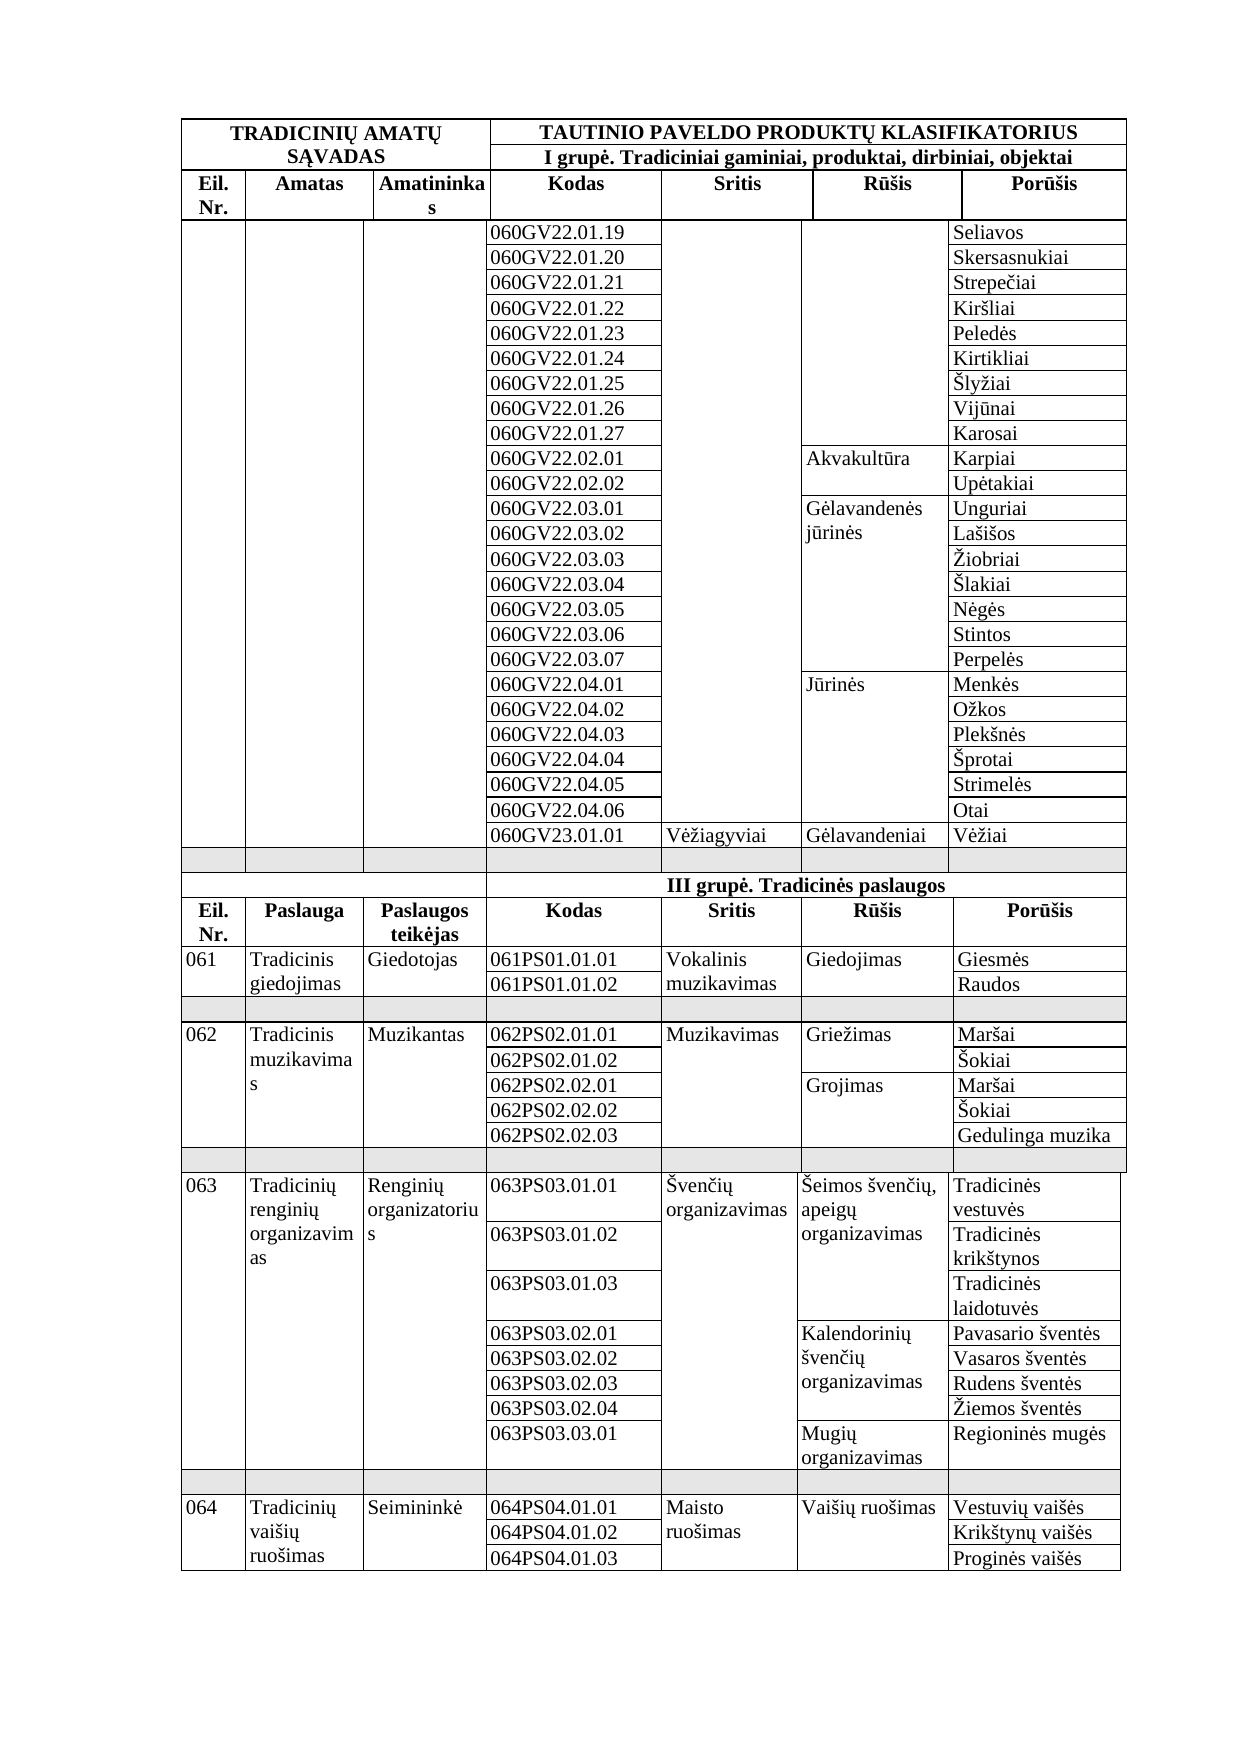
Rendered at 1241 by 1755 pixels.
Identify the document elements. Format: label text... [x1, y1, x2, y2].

table_cell [364, 997, 486, 1021]
table_cell 060GV22.04.04 [487, 747, 661, 771]
table_cell Vaišių ruošimas [798, 1495, 948, 1569]
table_cell [662, 1148, 801, 1172]
table_cell 060GV22.02.02 [487, 471, 661, 495]
table_cell Regioninės mugės [949, 1421, 1120, 1469]
table_cell [246, 1470, 363, 1494]
table_header TAUTINIO PAVELDO PRODUKTŲ KLASIFIKATORIUS [491, 120, 1126, 144]
table_cell 063PS03.01.03 [487, 1271, 661, 1319]
table_cell 063PS03.02.02 [487, 1346, 661, 1370]
table_cell Tradicinis giedojimas [246, 947, 363, 996]
table_cell Kiršliai [949, 295, 1126, 319]
table_cell Tradicinės laidotuvės [949, 1271, 1120, 1319]
table_cell [802, 221, 948, 445]
table_cell 060GV22.03.03 [487, 546, 661, 571]
table_cell 062PS02.02.03 [487, 1123, 661, 1147]
table_cell Gedulinga muzika [954, 1123, 1126, 1147]
table_header TRADICINIŲ AMATŲ SĄVADAS [182, 120, 490, 169]
table_cell Paslauga [246, 898, 363, 946]
table_cell [954, 1148, 1126, 1172]
table_cell Proginės vaišės [949, 1545, 1120, 1569]
table_cell [182, 873, 486, 897]
table_cell 063 [182, 1173, 245, 1469]
table_cell Šeimos švenčių, apeigų organizavimas [798, 1173, 948, 1319]
table_cell Plekšnės [949, 722, 1126, 746]
table_cell 060GV22.03.06 [487, 622, 661, 646]
table_cell 060GV22.01.24 [487, 346, 661, 370]
table_cell Tradicinių renginių organizavimas [246, 1173, 363, 1469]
table_cell Vėžiai [949, 823, 1126, 847]
table_cell 060GV22.04.03 [487, 722, 661, 746]
table_cell I grupė. Tradiciniai gaminiai, produktai, dirbiniai, objektai [491, 145, 1126, 169]
table_cell [364, 221, 486, 847]
table_cell [1121, 1494, 1126, 1519]
table_cell Skersasnukiai [949, 245, 1126, 269]
table_cell 060GV22.04.05 [487, 773, 661, 796]
table_cell Karpiai [949, 446, 1126, 470]
table_cell [246, 221, 363, 847]
table_cell Žiemos šventės [949, 1396, 1120, 1420]
table_cell Griežimas [802, 1023, 953, 1072]
table_cell Porūšis [963, 171, 1126, 219]
table_cell Šokiai [954, 1048, 1126, 1072]
table_cell Tradicinių vaišių ruošimas [246, 1495, 363, 1569]
table_cell 060GV23.01.01 [487, 823, 661, 847]
table_cell 060GV22.01.20 [487, 245, 661, 269]
table_cell 062PS02.01.02 [487, 1048, 661, 1072]
table_cell Krikštynų vaišės [949, 1520, 1120, 1544]
table_cell 060GV22.01.27 [487, 421, 661, 445]
table_cell Perpelės [949, 647, 1126, 671]
table_cell Muzikantas [364, 1023, 486, 1147]
table_cell 060GV22.02.01 [487, 446, 661, 470]
table_cell [1121, 1395, 1126, 1420]
table_cell [1121, 1519, 1126, 1544]
table_cell 060GV22.01.21 [487, 270, 661, 294]
table_cell Vokalinis muzikavimas [662, 947, 801, 996]
table_cell Renginių organizatorius [364, 1173, 486, 1469]
table_cell Ožkos [949, 697, 1126, 721]
table_cell [246, 1148, 363, 1172]
table_cell 062 [182, 1023, 245, 1147]
table_cell Šlakiai [949, 572, 1126, 596]
table_cell [1121, 1420, 1126, 1469]
table_cell Upėtakiai [949, 471, 1126, 495]
table_cell 061PS01.01.01 [487, 947, 661, 971]
table_cell Seliavos [949, 221, 1126, 244]
table_cell Švenčių organizavimas [662, 1173, 797, 1469]
table_cell Kirtikliai [949, 346, 1126, 370]
table_cell 060GV22.01.22 [487, 295, 661, 319]
table_cell [949, 848, 1126, 872]
table_cell 060GV22.01.19 [487, 221, 661, 244]
table_cell Vestuvių vaišės [949, 1495, 1120, 1519]
table_cell [246, 997, 363, 1021]
table_cell Seimininkė [364, 1495, 486, 1569]
table_cell [182, 1148, 245, 1172]
table_cell 063PS03.02.04 [487, 1396, 661, 1420]
table_cell 060GV22.03.02 [487, 521, 661, 545]
table_cell 064PS04.01.02 [487, 1520, 661, 1544]
table_cell Pavasario šventės [949, 1321, 1120, 1344]
table_cell 060GV22.03.01 [487, 496, 661, 520]
table_cell Šlyžiai [949, 371, 1126, 395]
table_cell [802, 997, 953, 1021]
table_cell 060GV22.03.05 [487, 597, 661, 621]
table_cell Maršai [954, 1023, 1126, 1046]
table_cell Žiobriai [949, 546, 1126, 571]
table_cell [182, 1470, 245, 1494]
table_cell [487, 997, 661, 1021]
table_cell Rūšis [802, 898, 953, 946]
table_cell Akvakultūra [802, 446, 948, 495]
table_cell Vėžiagyviai [662, 823, 801, 847]
table_cell [1121, 1345, 1126, 1370]
table_cell [1121, 1469, 1126, 1494]
table_cell [1121, 1173, 1126, 1221]
table_cell [1121, 1270, 1126, 1319]
table_cell [662, 1470, 797, 1494]
table_cell 062PS02.02.01 [487, 1073, 661, 1097]
table_cell Mugių organizavimas [798, 1421, 948, 1469]
table_cell [662, 997, 801, 1021]
table_cell [182, 997, 245, 1021]
table_cell Otai [949, 798, 1126, 822]
table_cell Raudos [954, 972, 1126, 996]
table_cell Tradicinės vestuvės [949, 1173, 1120, 1221]
table_cell Maisto ruošimas [662, 1495, 797, 1569]
table_cell 060GV22.03.07 [487, 647, 661, 671]
table_cell Tradicinis muzikavimas [246, 1023, 363, 1147]
table_cell [364, 1470, 486, 1494]
table_cell Rūšis [814, 171, 961, 219]
table_cell Unguriai [949, 496, 1126, 520]
table_cell [662, 848, 801, 872]
table_cell 063PS03.03.01 [487, 1421, 661, 1469]
table_cell 060GV22.01.26 [487, 396, 661, 420]
table_cell Karosai [949, 421, 1126, 445]
table_cell Amatininkas [374, 171, 490, 219]
table_cell 060GV22.01.25 [487, 371, 661, 395]
table_cell [949, 1470, 1120, 1494]
table_cell Sritis [662, 898, 801, 946]
table_cell Kodas [487, 898, 661, 946]
table_cell 061 [182, 947, 245, 996]
table_cell Sritis [662, 171, 812, 219]
table_cell [802, 1148, 953, 1172]
table_cell Eil. Nr. [182, 898, 245, 946]
table_cell Rudens šventės [949, 1371, 1120, 1395]
table_cell [954, 997, 1126, 1021]
table_cell Šprotai [949, 747, 1126, 771]
table_cell Vijūnai [949, 396, 1126, 420]
table_cell [802, 848, 948, 872]
table_cell [182, 848, 245, 872]
table_cell 064 [182, 1495, 245, 1569]
table_cell 064PS04.01.03 [487, 1545, 661, 1569]
table_cell Nėgės [949, 597, 1126, 621]
table_cell Kodas [491, 171, 661, 219]
table_cell [364, 848, 486, 872]
table_cell Strimelės [949, 773, 1126, 796]
table_cell Giedotojas [364, 947, 486, 996]
table_cell Peledės [949, 321, 1126, 344]
table_cell Stintos [949, 622, 1126, 646]
table_cell 060GV22.01.23 [487, 321, 661, 344]
table_cell Jūrinės [802, 672, 948, 822]
table_cell [662, 221, 801, 822]
table_cell Eil. Nr. [182, 171, 245, 219]
table_cell [487, 848, 661, 872]
table_cell 061PS01.01.02 [487, 972, 661, 996]
table_cell Amatas [246, 171, 373, 219]
table_cell [487, 1470, 661, 1494]
table_cell [798, 1470, 948, 1494]
table_cell Vasaros šventės [949, 1346, 1120, 1370]
table_cell 063PS03.01.02 [487, 1222, 661, 1270]
table_cell 060GV22.04.06 [487, 798, 661, 822]
table_cell 060GV22.04.02 [487, 697, 661, 721]
table_cell 063PS03.02.01 [487, 1321, 661, 1344]
table_cell [1121, 1544, 1126, 1569]
table_cell Gėlavandeniai [802, 823, 948, 847]
table_cell Paslaugos teikėjas [364, 898, 486, 946]
table_cell Tradicinės krikštynos [949, 1222, 1120, 1270]
table_cell 064PS04.01.01 [487, 1495, 661, 1519]
table_cell Šokiai [954, 1098, 1126, 1122]
table_cell Gėlavandenės jūrinės [802, 496, 948, 671]
table_cell Giedojimas [802, 947, 953, 996]
table_cell [1121, 1370, 1126, 1395]
table_cell [182, 221, 245, 847]
table_cell Kalendorinių švenčių organizavimas [798, 1321, 948, 1420]
table_cell 063PS03.02.03 [487, 1371, 661, 1395]
table_cell Lašišos [949, 521, 1126, 545]
table_cell Grojimas [802, 1073, 953, 1147]
table_cell [487, 1148, 661, 1172]
table_cell Giesmės [954, 947, 1126, 971]
table_cell Strepečiai [949, 270, 1126, 294]
table_cell Muzikavimas [662, 1023, 801, 1147]
table_cell [246, 848, 363, 872]
table_cell Maršai [954, 1073, 1126, 1097]
table_cell III grupė. Tradicinės paslaugos [487, 873, 1126, 897]
table_cell Porūšis [954, 898, 1126, 946]
table_cell 062PS02.01.01 [487, 1023, 661, 1046]
table_cell 062PS02.02.02 [487, 1098, 661, 1122]
table_cell 060GV22.03.04 [487, 572, 661, 596]
table_cell Menkės [949, 672, 1126, 696]
table_cell 060GV22.04.01 [487, 672, 661, 696]
table_cell [1121, 1320, 1126, 1344]
table_cell [364, 1148, 486, 1172]
table_cell 063PS03.01.01 [487, 1173, 661, 1221]
table_cell [1121, 1221, 1126, 1270]
